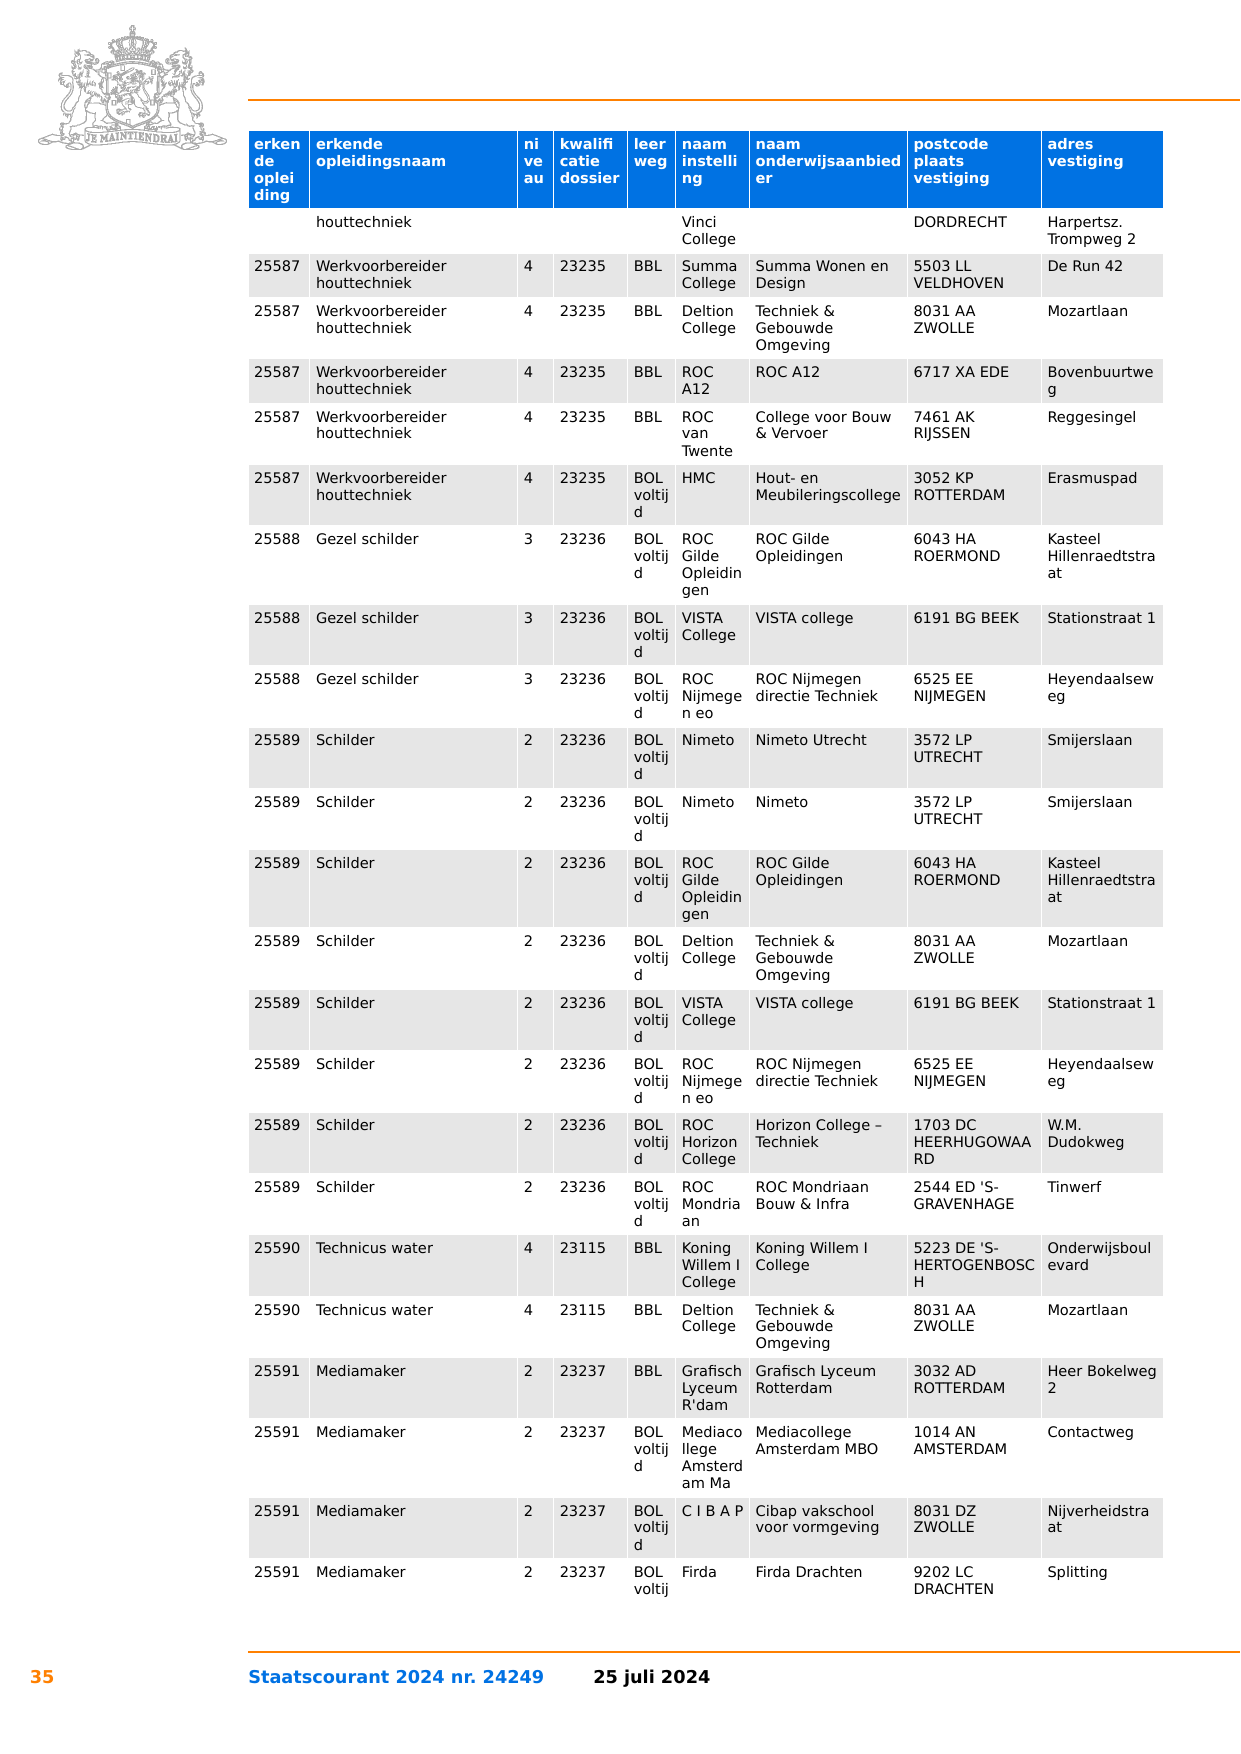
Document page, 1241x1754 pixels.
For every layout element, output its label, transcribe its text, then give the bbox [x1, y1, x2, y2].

table_cell BBL [628, 254, 675, 297]
table_header naam onderwijsaanbieder [750, 131, 907, 208]
table_cell Mediamaker [310, 1419, 517, 1497]
table_cell BOL voltijd [628, 789, 675, 849]
table_cell 25589 [249, 728, 309, 788]
table_cell BOL voltijd [628, 1174, 675, 1234]
table_cell 23235 [554, 359, 627, 403]
table_cell BOL voltijd [628, 526, 675, 604]
table_cell 23236 [554, 1174, 627, 1234]
table_cell 25590 [249, 1297, 309, 1357]
table_cell Smijerslaan [1042, 789, 1163, 849]
table_cell Cibap vakschool voor vormgeving [750, 1498, 907, 1558]
table_header kwalificatie dossier [554, 131, 627, 208]
table_cell BOL voltijd [628, 1419, 675, 1497]
table_cell 6717 XA EDE [908, 359, 1041, 403]
table_cell Schilder [310, 850, 517, 927]
table_cell Mediamaker [310, 1358, 517, 1418]
table_header leerweg [628, 131, 675, 208]
table_cell BOL voltijd [628, 728, 675, 788]
table_cell BBL [628, 1235, 675, 1296]
table_cell Techniek & Gebouwde Omgeving [750, 1297, 907, 1357]
table_cell 25589 [249, 1113, 309, 1173]
table_cell Schilder [310, 789, 517, 849]
table_cell 8031 AA ZWOLLE [908, 1297, 1041, 1357]
table_cell 2 [518, 990, 553, 1050]
table_cell 23115 [554, 1297, 627, 1357]
table_cell Horizon College – Techniek [750, 1113, 907, 1173]
table_cell ROC A12 [676, 359, 749, 403]
table_cell ROC Nijmegen directie Techniek [750, 1051, 907, 1112]
table_cell 2 [518, 850, 553, 927]
table_cell BOL voltijd [628, 1498, 675, 1558]
table_cell 3572 LP UTRECHT [908, 728, 1041, 788]
table_cell 3 [518, 605, 553, 665]
table_cell Werkvoorbereider houttechniek [310, 254, 517, 297]
table_cell ROC Horizon College [676, 1113, 749, 1173]
table_cell Mozartlaan [1042, 1297, 1163, 1357]
table_cell Werkvoorbereider houttechniek [310, 465, 517, 525]
table_cell 23235 [554, 404, 627, 464]
table_cell 4 [518, 254, 553, 297]
table_cell 25587 [249, 465, 309, 525]
table_cell Heer Bokelweg 2 [1042, 1358, 1163, 1418]
table_cell Nimeto [676, 728, 749, 788]
table_cell 4 [518, 1235, 553, 1296]
table_cell 25588 [249, 605, 309, 665]
table_cell 23237 [554, 1498, 627, 1558]
table_header naam instelling [676, 131, 749, 208]
table_cell 25588 [249, 666, 309, 726]
table_header postcode plaats vestiging [908, 131, 1041, 208]
table_cell Heyendaalseweg [1042, 666, 1163, 726]
table_cell 8031 DZ ZWOLLE [908, 1498, 1041, 1558]
table_cell DORDRECHT [908, 209, 1041, 253]
table_cell 3 [518, 666, 553, 726]
table_cell Koning Willem I College [750, 1235, 907, 1296]
table_cell 4 [518, 404, 553, 464]
table_cell Deltion College [676, 929, 749, 989]
table_cell 7461 AK RIJSSEN [908, 404, 1041, 464]
table_cell W.M. Dudokweg [1042, 1113, 1163, 1173]
table_cell 23237 [554, 1559, 627, 1602]
table_cell Technicus water [310, 1235, 517, 1296]
picture [38, 25, 227, 150]
table_cell Harpertsz. Trompweg 2 [1042, 209, 1163, 253]
table_cell Nimeto Utrecht [750, 728, 907, 788]
table_cell 25589 [249, 1051, 309, 1112]
table_cell [554, 209, 627, 253]
table_cell 23236 [554, 789, 627, 849]
table_cell [628, 209, 675, 253]
table_cell 1014 AN AMSTERDAM [908, 1419, 1041, 1497]
table_header niveau [518, 131, 553, 208]
table_cell Werkvoorbereider houttechniek [310, 298, 517, 358]
table_cell BBL [628, 1358, 675, 1418]
table_cell 2 [518, 789, 553, 849]
table_cell Grafisch Lyceum Rotterdam [750, 1358, 907, 1418]
table_cell Splitting [1042, 1559, 1163, 1602]
table_cell 2 [518, 929, 553, 989]
table_cell 25589 [249, 1174, 309, 1234]
table_cell Summa Wonen en Design [750, 254, 907, 297]
table_cell 3032 AD ROTTERDAM [908, 1358, 1041, 1418]
table_cell Mediacollege Amsterdam Ma [676, 1419, 749, 1497]
table_cell 3 [518, 526, 553, 604]
table_cell Techniek & Gebouwde Omgeving [750, 929, 907, 989]
table_cell 23236 [554, 929, 627, 989]
table_cell [249, 209, 309, 253]
table_cell Werkvoorbereider houttechniek [310, 404, 517, 464]
table_cell ROC Nijmegen directie Techniek [750, 666, 907, 726]
table_cell Reggesingel [1042, 404, 1163, 464]
table_cell 23115 [554, 1235, 627, 1296]
table_cell Schilder [310, 728, 517, 788]
table_cell Mediamaker [310, 1559, 517, 1602]
table_cell ROC van Twente [676, 404, 749, 464]
table_cell De Run 42 [1042, 254, 1163, 297]
table_cell BOL voltijd [628, 666, 675, 726]
table_cell Deltion College [676, 1297, 749, 1357]
table_cell Stationstraat 1 [1042, 990, 1163, 1050]
table_cell 8031 AA ZWOLLE [908, 298, 1041, 358]
table_cell 9202 LC DRACHTEN [908, 1559, 1041, 1602]
table_cell 25589 [249, 789, 309, 849]
table_cell 23236 [554, 850, 627, 927]
table_cell Mediacollege Amsterdam MBO [750, 1419, 907, 1497]
table_cell Summa College [676, 254, 749, 297]
table_cell BOL voltijd [628, 1051, 675, 1112]
table_cell ROC Nijmegen eo [676, 666, 749, 726]
table_cell 6043 HA ROERMOND [908, 850, 1041, 927]
table_cell ROC Gilde Opleidingen [750, 526, 907, 604]
table_cell 3572 LP UTRECHT [908, 789, 1041, 849]
table_cell 23236 [554, 728, 627, 788]
table_cell ROC Gilde Opleidingen [676, 526, 749, 604]
table_cell [750, 209, 907, 253]
table_cell 6525 EE NIJMEGEN [908, 1051, 1041, 1112]
table_cell Hout- en Meubileringscollege [750, 465, 907, 525]
table_cell 25591 [249, 1559, 309, 1602]
table_cell BBL [628, 1297, 675, 1357]
table_cell 25587 [249, 359, 309, 403]
table_cell 23236 [554, 990, 627, 1050]
table_cell VISTA college [750, 990, 907, 1050]
table_cell 4 [518, 359, 553, 403]
table_cell BOL voltijd [628, 850, 675, 927]
table_cell 23236 [554, 666, 627, 726]
table_cell houttechniek [310, 209, 517, 253]
table_cell 23235 [554, 465, 627, 525]
table_cell ROC Mondriaan Bouw & Infra [750, 1174, 907, 1234]
table_cell 1703 DC HEERHUGOWAARD [908, 1113, 1041, 1173]
table_cell Gezel schilder [310, 666, 517, 726]
table_cell Werkvoorbereider houttechniek [310, 359, 517, 403]
table_cell Techniek & Gebouwde Omgeving [750, 298, 907, 358]
table_cell Schilder [310, 990, 517, 1050]
table_cell 6191 BG BEEK [908, 990, 1041, 1050]
table_cell Smijerslaan [1042, 728, 1163, 788]
table_cell 23237 [554, 1419, 627, 1497]
table_cell 8031 AA ZWOLLE [908, 929, 1041, 989]
table_cell 2 [518, 1051, 553, 1112]
table_cell Technicus water [310, 1297, 517, 1357]
table_cell 23235 [554, 254, 627, 297]
table_cell ROC Gilde Opleidingen [676, 850, 749, 927]
table_cell 2544 ED 'S-GRAVENHAGE [908, 1174, 1041, 1234]
table_cell Grafisch Lyceum R'dam [676, 1358, 749, 1418]
table_cell Schilder [310, 1113, 517, 1173]
table_cell BBL [628, 404, 675, 464]
table_cell Mozartlaan [1042, 298, 1163, 358]
table_cell ROC Mondriaan [676, 1174, 749, 1234]
table_cell BOL voltijd [628, 929, 675, 989]
table_cell HMC [676, 465, 749, 525]
table_cell 23237 [554, 1358, 627, 1418]
table_cell 2 [518, 1559, 553, 1602]
table_cell Schilder [310, 1051, 517, 1112]
table_cell 5503 LL VELDHOVEN [908, 254, 1041, 297]
table_cell 25587 [249, 298, 309, 358]
table_cell BOL voltijd [628, 990, 675, 1050]
table_cell Firda Drachten [750, 1559, 907, 1602]
table_cell Kasteel Hillenraedtstraat [1042, 850, 1163, 927]
table_cell Mozartlaan [1042, 929, 1163, 989]
table_cell 2 [518, 728, 553, 788]
table_cell ROC Gilde Opleidingen [750, 850, 907, 927]
table_cell 4 [518, 465, 553, 525]
table_cell BBL [628, 298, 675, 358]
table_cell 2 [518, 1358, 553, 1418]
table_cell VISTA College [676, 605, 749, 665]
table_cell ROC Nijmegen eo [676, 1051, 749, 1112]
table_cell 3052 KP ROTTERDAM [908, 465, 1041, 525]
table_cell [518, 209, 553, 253]
table_cell 23236 [554, 605, 627, 665]
table_cell 5223 DE 'S-HERTOGENBOSCH [908, 1235, 1041, 1296]
table_cell 25587 [249, 404, 309, 464]
table_header erkende opleiding [249, 131, 309, 208]
table_cell BOL voltijd [628, 605, 675, 665]
table_cell Contactweg [1042, 1419, 1163, 1497]
table_cell 2 [518, 1174, 553, 1234]
table_cell Nimeto [676, 789, 749, 849]
table_cell 25591 [249, 1358, 309, 1418]
table_cell Stationstraat 1 [1042, 605, 1163, 665]
table_header erkende opleidingsnaam [310, 131, 517, 208]
table_cell 23236 [554, 1113, 627, 1173]
table_cell 2 [518, 1498, 553, 1558]
table_cell 23236 [554, 1051, 627, 1112]
table_cell Vinci College [676, 209, 749, 253]
table_cell 25590 [249, 1235, 309, 1296]
table_cell VISTA College [676, 990, 749, 1050]
table_cell C I B A P [676, 1498, 749, 1558]
table_cell Tinwerf [1042, 1174, 1163, 1234]
table_cell BOL voltijd [628, 465, 675, 525]
table_cell 6043 HA ROERMOND [908, 526, 1041, 604]
table_cell 2 [518, 1113, 553, 1173]
table_cell VISTA college [750, 605, 907, 665]
table_cell Mediamaker [310, 1498, 517, 1558]
table_cell Nijverheidstraat [1042, 1498, 1163, 1558]
table_cell 4 [518, 1297, 553, 1357]
table_cell 25589 [249, 990, 309, 1050]
table_cell Schilder [310, 929, 517, 989]
table_cell 25587 [249, 254, 309, 297]
table_cell Koning Willem I College [676, 1235, 749, 1296]
table_cell BBL [628, 359, 675, 403]
table_cell Nimeto [750, 789, 907, 849]
table_cell 6191 BG BEEK [908, 605, 1041, 665]
table_cell ROC A12 [750, 359, 907, 403]
table_cell 25591 [249, 1498, 309, 1558]
table_cell 23236 [554, 526, 627, 604]
table_cell 4 [518, 298, 553, 358]
table_cell Erasmuspad [1042, 465, 1163, 525]
table_cell 25589 [249, 929, 309, 989]
table_cell 25589 [249, 850, 309, 927]
table_header adres vestiging [1042, 131, 1163, 208]
table_cell 6525 EE NIJMEGEN [908, 666, 1041, 726]
table_cell 25588 [249, 526, 309, 604]
table_cell 23235 [554, 298, 627, 358]
table_cell Gezel schilder [310, 605, 517, 665]
table_cell Firda [676, 1559, 749, 1602]
table_cell Schilder [310, 1174, 517, 1234]
table_cell Onderwijsboulevard [1042, 1235, 1163, 1296]
table_cell 2 [518, 1419, 553, 1497]
table_cell BOL voltij [628, 1559, 675, 1602]
table_cell Deltion College [676, 298, 749, 358]
table_cell 25591 [249, 1419, 309, 1497]
table_cell Heyendaalseweg [1042, 1051, 1163, 1112]
table_cell BOL voltijd [628, 1113, 675, 1173]
table_cell Kasteel Hillenraedtstraat [1042, 526, 1163, 604]
table_cell College voor Bouw & Vervoer [750, 404, 907, 464]
table_cell Gezel schilder [310, 526, 517, 604]
table_cell Bovenbuurtweg [1042, 359, 1163, 403]
